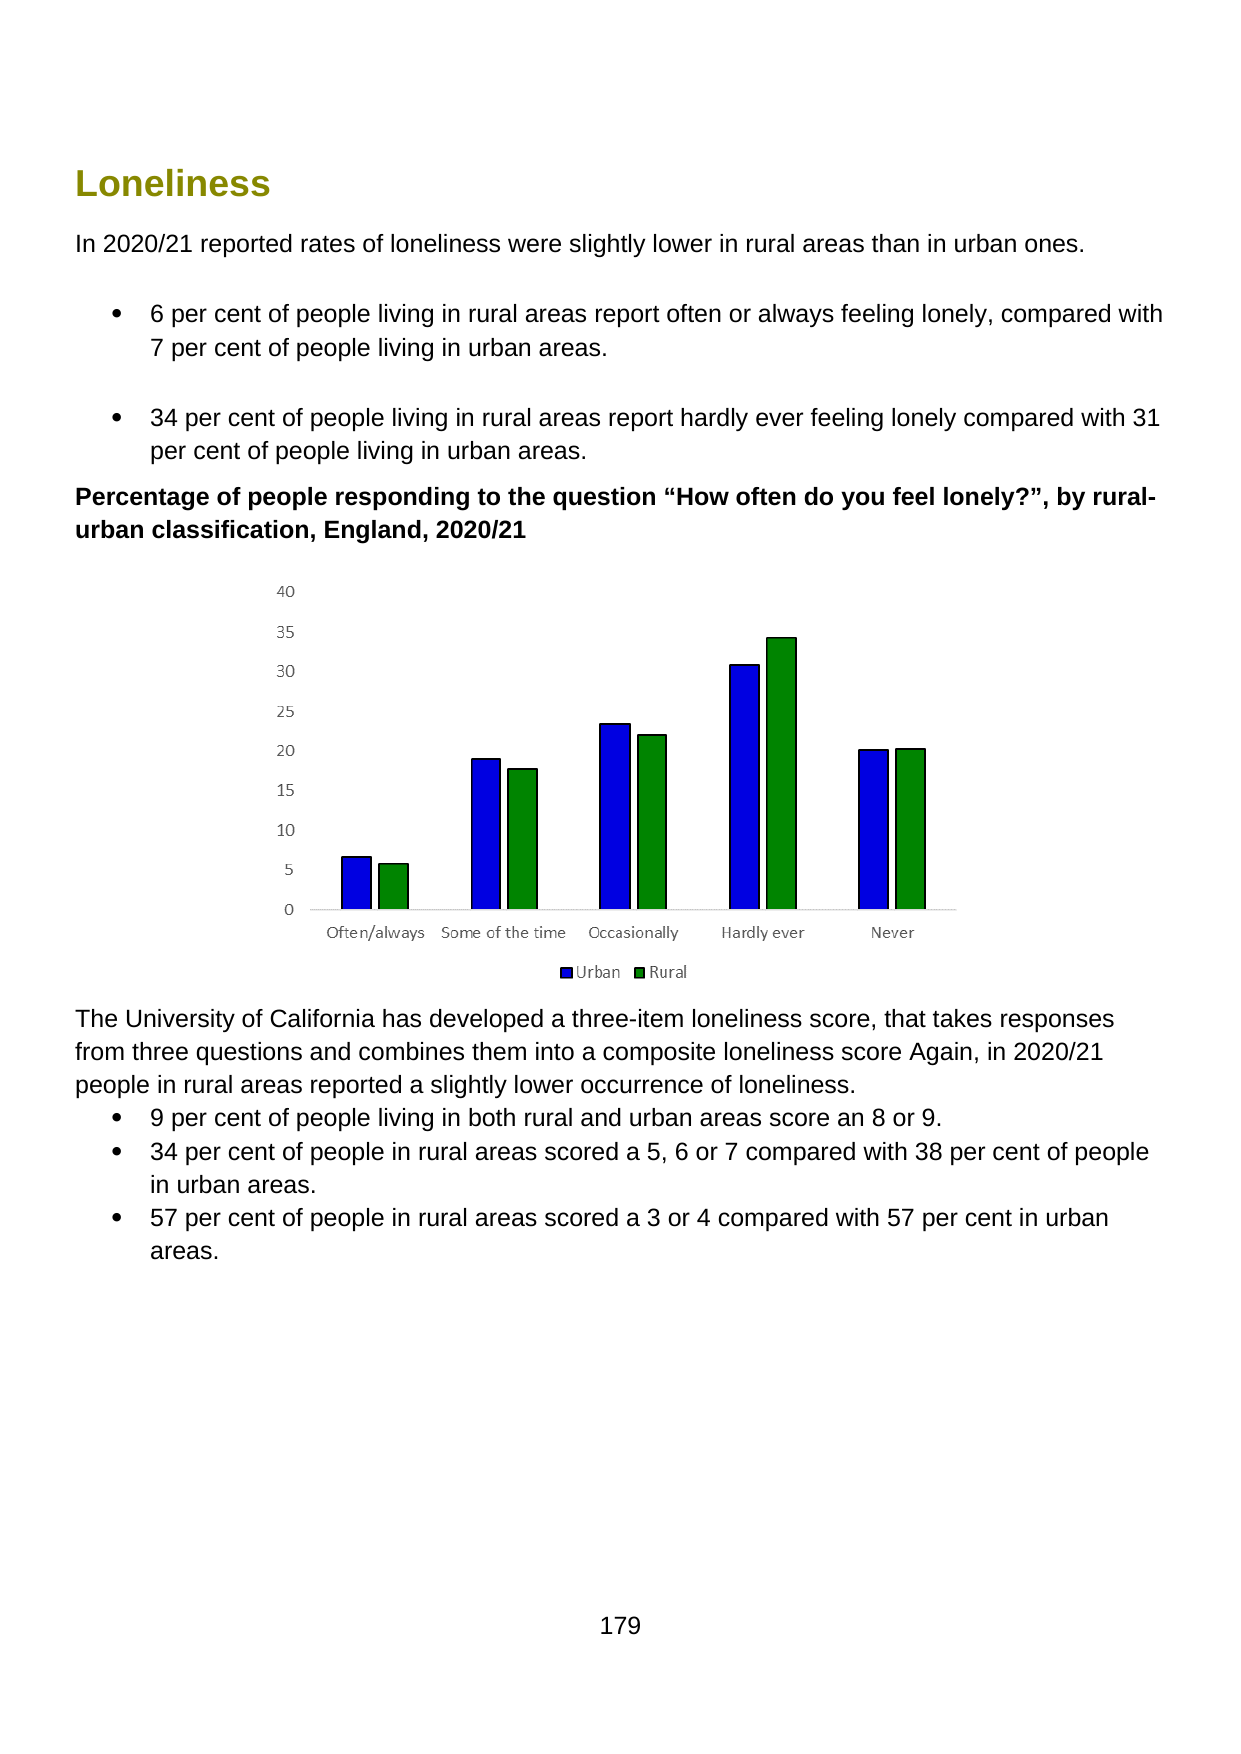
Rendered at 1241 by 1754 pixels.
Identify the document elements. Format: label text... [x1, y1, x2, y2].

text The University of California has developed a three-item loneliness score, that takes responses from three questions and combines them into a composite loneliness score Again, in 2020/21 people in rural areas reported a slightly lower occurrence of loneliness. [75, 548, 1165, 1099]
text Percentage of people responding to the question “How often do you feel lonely?”, by rural-urban classification, England, 2020/21 [75, 482, 1165, 543]
subtitle Loneliness [75, 161, 1165, 204]
text In 2020/21 reported rates of loneliness were slightly lower in rural areas than in urban ones. [75, 229, 1165, 258]
list 57 per cent of people in rural areas scored a 3 or 4 compared with 57 per cent in urban areas. [112, 1203, 1165, 1264]
list 6 per cent of people living in rural areas report often or always feeling lonely, compared with 7 per cent of people living in urban areas. [112, 299, 1165, 361]
list 34 per cent of people in rural areas scored a 5, 6 or 7 compared with 38 per cent of people in urban areas. [112, 1137, 1165, 1198]
list 9 per cent of people living in both rural and urban areas score an 8 or 9. [112, 1103, 1165, 1132]
list 34 per cent of people living in rural areas report hardly ever feeling lonely compared with 31 per cent of people living in urban areas. [112, 403, 1165, 465]
